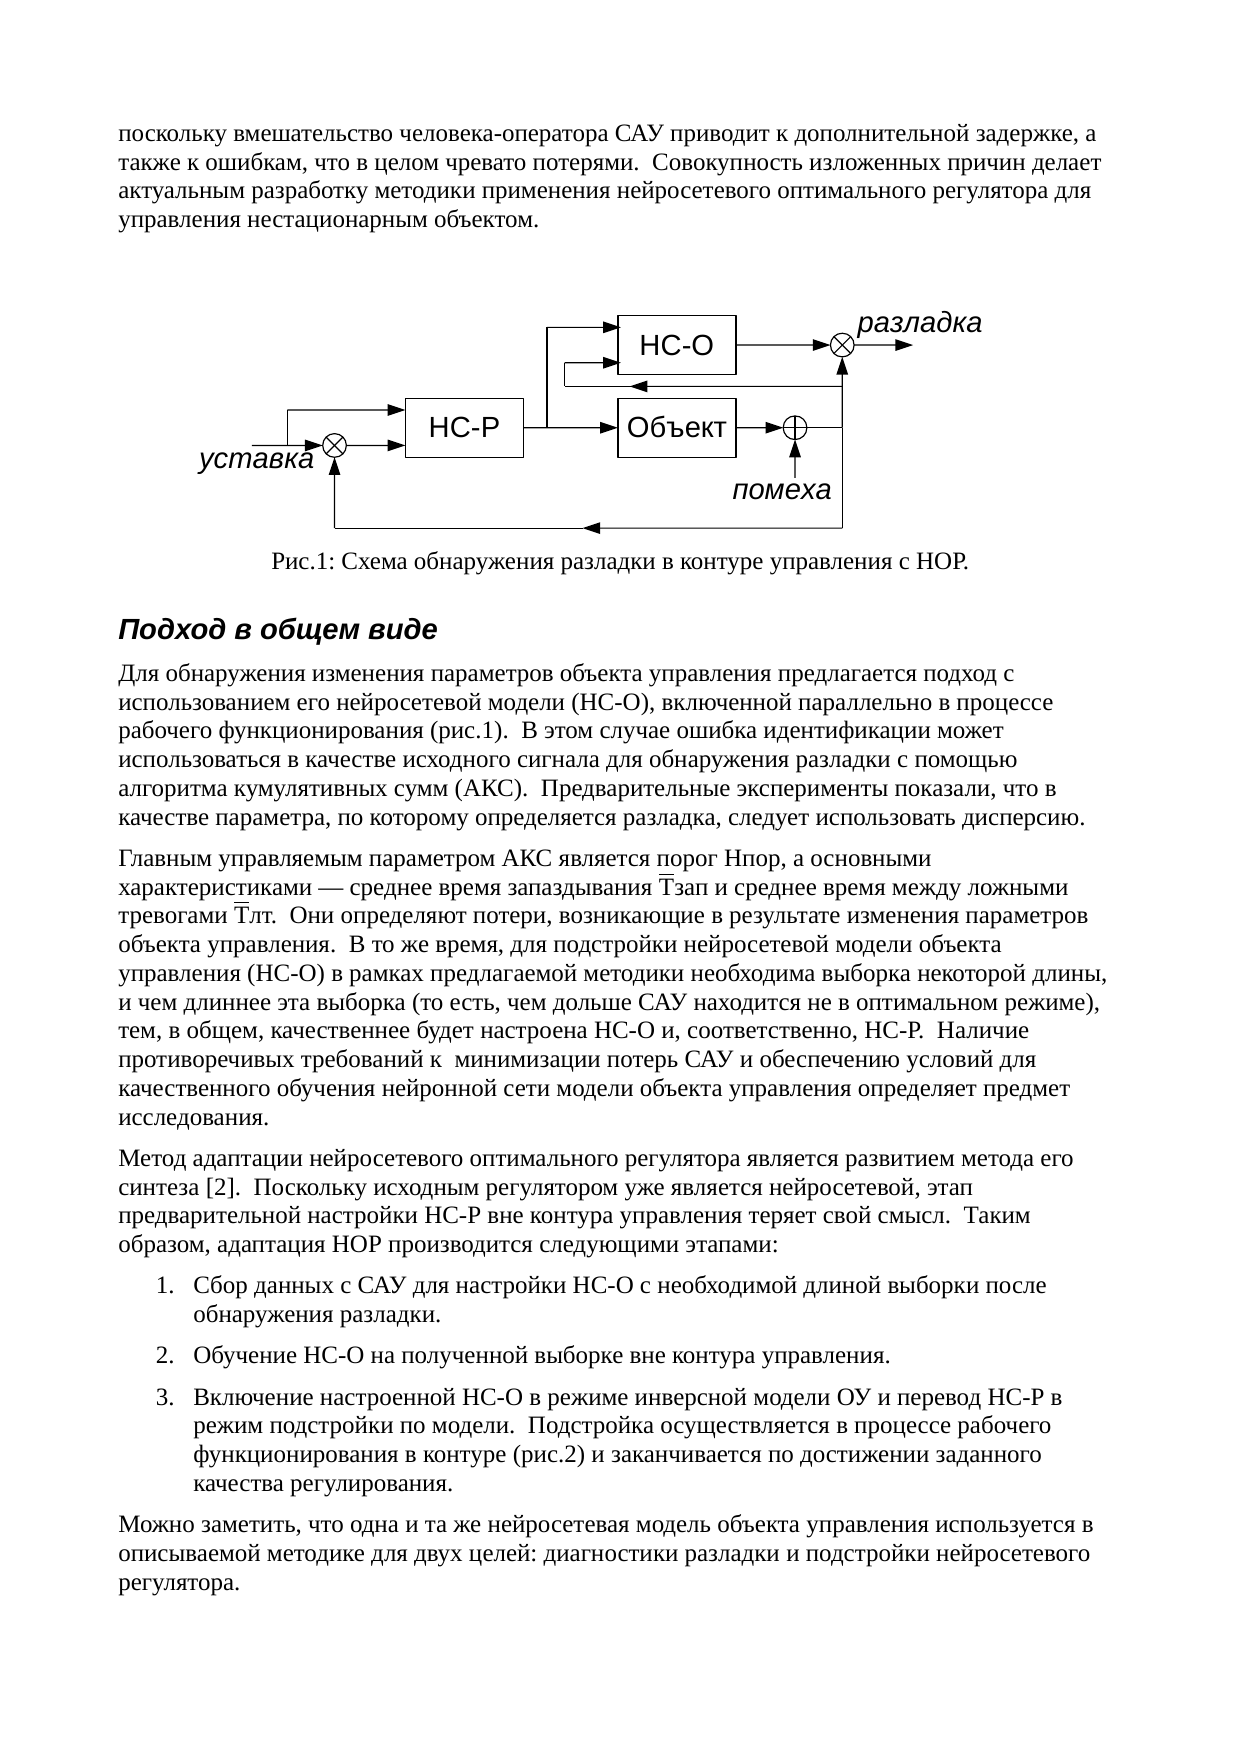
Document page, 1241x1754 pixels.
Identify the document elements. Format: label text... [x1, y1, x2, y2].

text Рис.1: Схема обнаружения разладки в контуре управления с НОР. [118, 287, 1122, 574]
text Для обнаружения изменения параметров объекта управления предлагается подход с использованием его нейросетевой модели (НС-О), включенной параллельно в процессе рабочего функционирования (рис.1). В этом случае ошибка идентификации может использоваться в качестве исходного сигнала для обнаружения разладки с помощью алгоритма кумулятивных сумм (АКС). Предварительные эксперименты показали, что в качестве параметра, по которому определяется разладка, следует использовать дисперсию. [118, 658, 1122, 831]
text поскольку вмешательство человека-оператора САУ приводит к дополнительной задержке, а также к ошибкам, что в целом чревато потерями. Совокупность изложенных причин делает актуальным разработку методики применения нейросетевого оптимального регулятора для управления нестационарным объектом. [118, 118, 1122, 233]
text Метод адаптации нейросетевого оптимального регулятора является развитием метода его синтеза [2]. Поскольку исходным регулятором уже является нейросетевой, этап предварительной настройки НС-Р вне контура управления теряет свой смысл. Таким образом, адаптация НОР производится следующими этапами: [118, 1143, 1122, 1258]
text Можно заметить, что одна и та же нейросетевая модель объекта управления используется в описываемой методике для двух целей: диагностики разладки и подстройки нейросетевого регулятора. [118, 1509, 1122, 1596]
list Обучение НС-О на полученной выборке вне контура управления. [156, 1341, 1122, 1369]
subtitle Подход в общем виде [118, 612, 1122, 646]
text Главным управляемым параметром АКС является порог Hпор, а основными характеристиками — среднее время запаздывания Tзап и среднее время между ложными тревогами Tлт. Они определяют потери, возникающие в результате изменения параметров объекта управления. В то же время, для подстройки нейросетевой модели объекта управления (НС-О) в рамках предлагаемой методики необходима выборка некоторой длины, и чем длиннее эта выборка (то есть, чем дольше САУ находится не в оптимальном режиме), тем, в общем, качественнее будет настроена НС-О и, соответственно, НС-Р. Наличие противоречивых требований к минимизации потерь САУ и обеспечению условий для качественного обучения нейронной сети модели объекта управления определяет предмет исследования. [118, 843, 1122, 1131]
list Включение настроенной НС-О в режиме инверсной модели ОУ и перевод НС-Р в режим подстройки по модели. Подстройка осуществляется в процессе рабочего функционирования в контуре (рис.2) и заканчивается по достижении заданного качества регулирования. [156, 1382, 1122, 1497]
list Сбор данных с САУ для настройки НС-О с необходимой длиной выборки после обнаружения разладки. [156, 1271, 1122, 1328]
